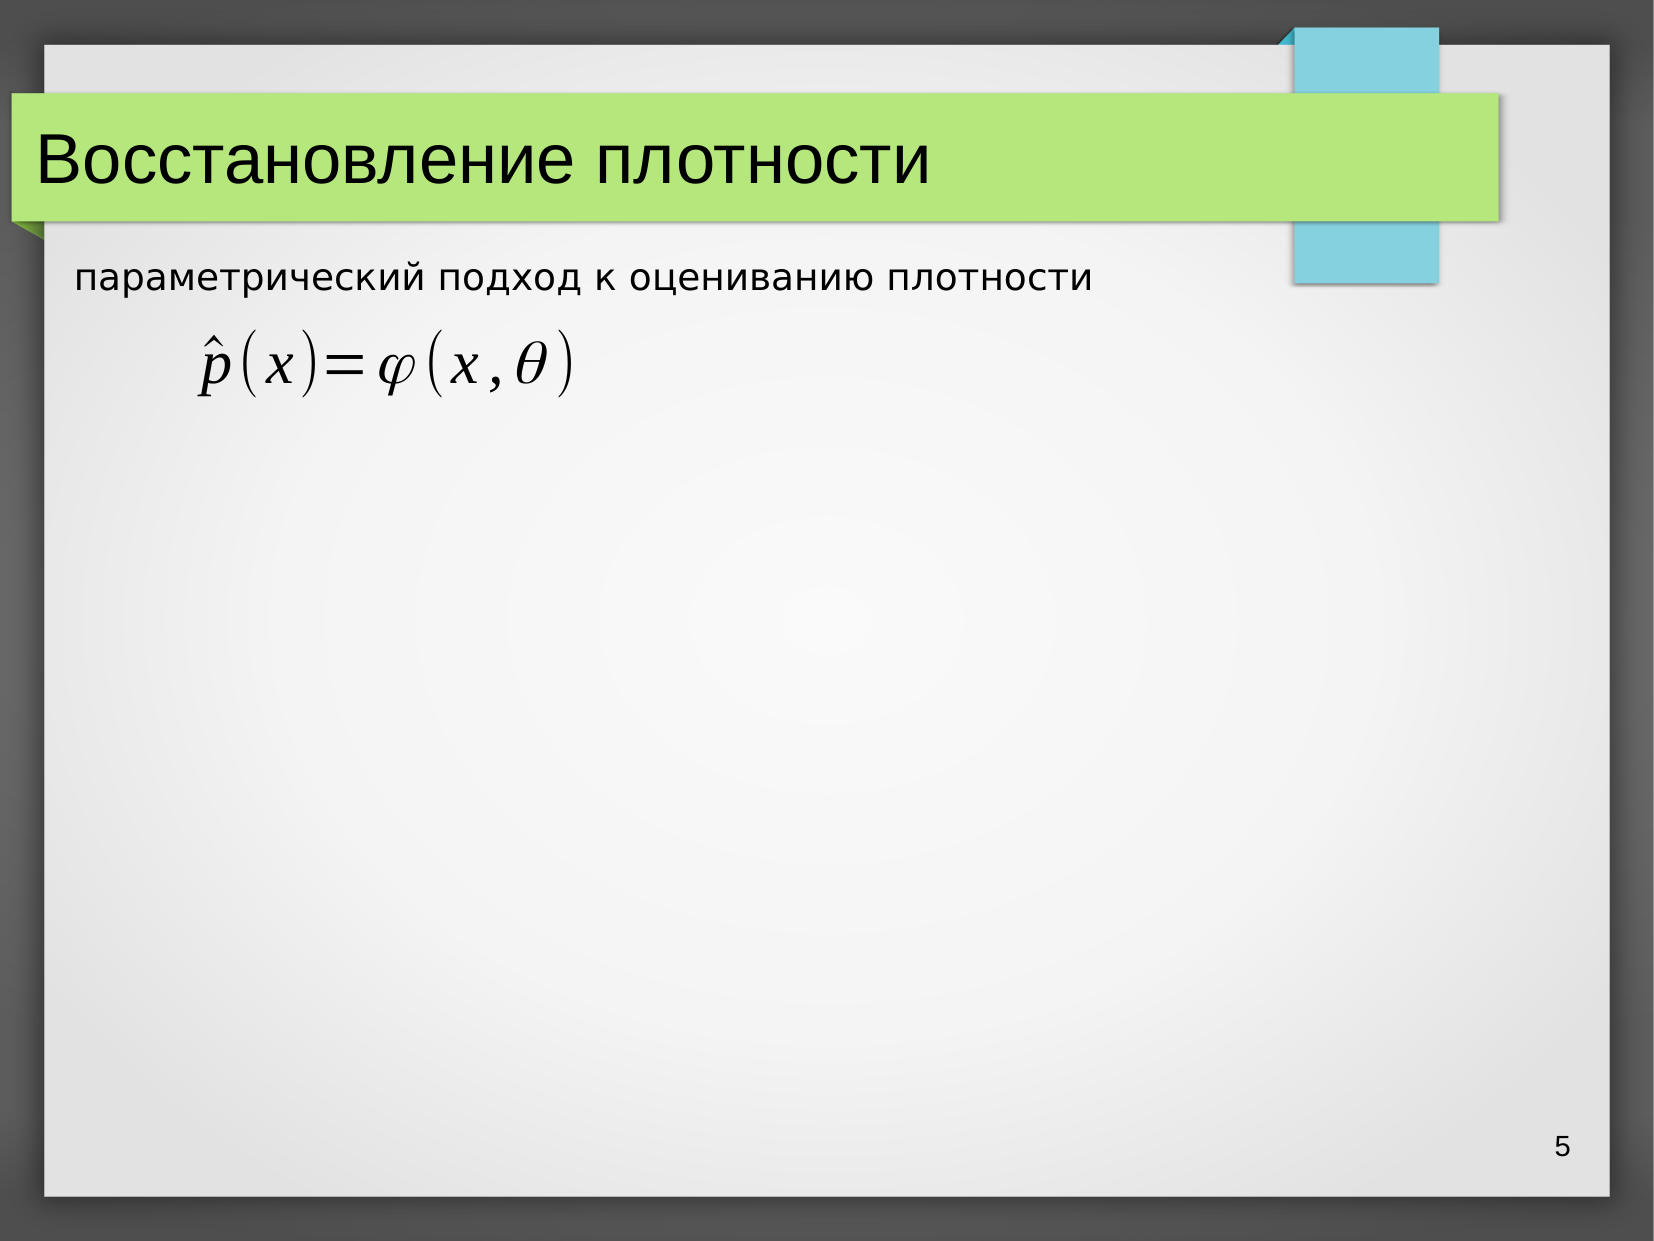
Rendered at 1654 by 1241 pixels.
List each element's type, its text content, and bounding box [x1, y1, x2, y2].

text_box параметрический подход к оцениванию плотности [59, 248, 1146, 319]
title Восстановление плотности [35, 118, 1489, 199]
picture [0, 0, 1654, 1241]
chart [188, 326, 582, 402]
